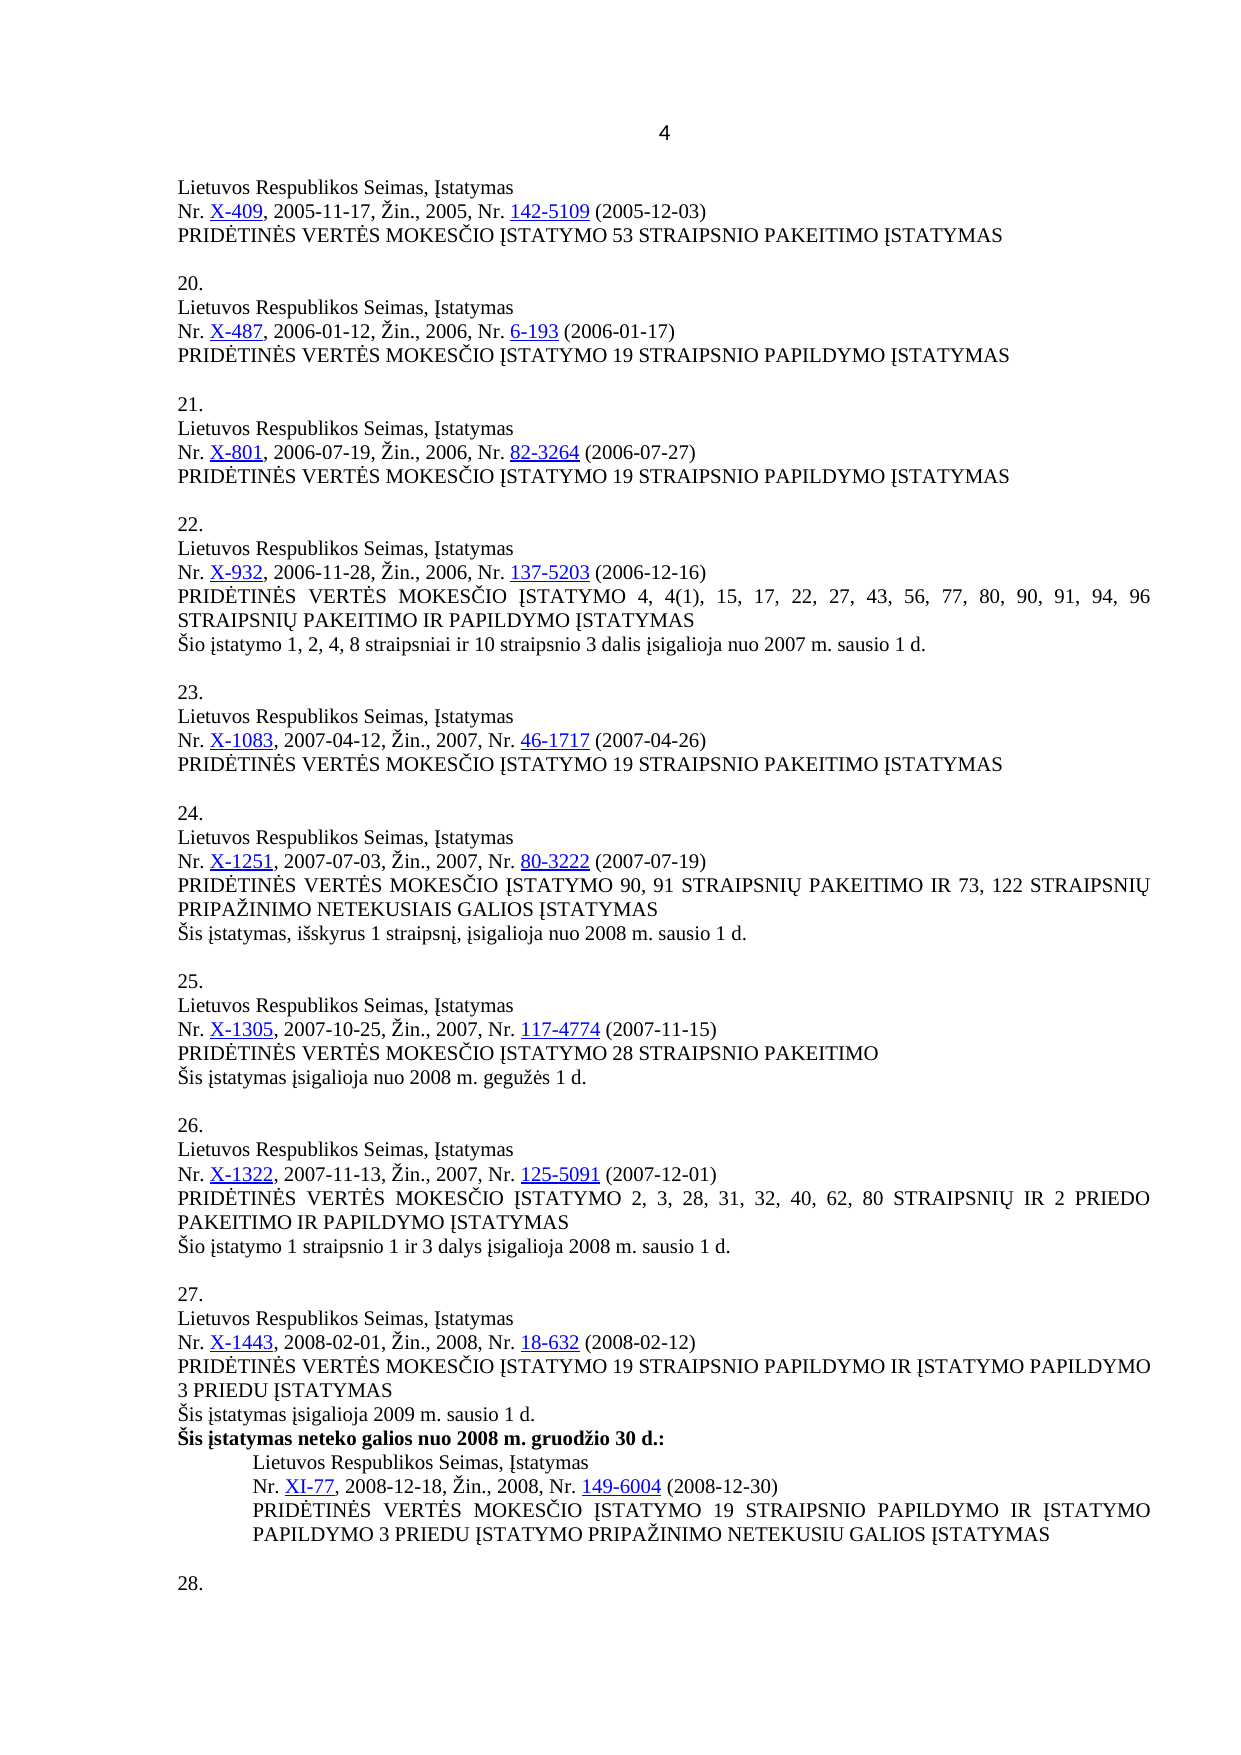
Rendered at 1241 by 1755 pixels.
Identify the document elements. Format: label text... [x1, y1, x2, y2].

text PRIDĖTINĖS VERTĖS MOKESČIO ĮSTATYMO 19 STRAIPSNIO PAPILDYMO IR ĮSTATYMO PAPILDYMO 3 PRIEDU ĮSTATYMAS [177, 1354, 1152, 1402]
text 22. [177, 512, 1152, 536]
text 23. [177, 680, 1152, 704]
text PRIDĖTINĖS VERTĖS MOKESČIO ĮSTATYMO 4, 4(1), 15, 17, 22, 27, 43, 56, 77, 80, 90, 91, 94, 96 STRAIPSNIŲ PAKEITIMO IR PAPILDYMO ĮSTATYMAS [177, 584, 1152, 632]
text Nr. X-932, 2006-11-28, Žin., 2006, Nr. 137-5203 (2006-12-16) [177, 560, 1152, 584]
text 24. [177, 801, 1152, 824]
text 25. [177, 969, 1152, 993]
text PRIDĖTINĖS VERTĖS MOKESČIO ĮSTATYMO 19 STRAIPSNIO PAPILDYMO ĮSTATYMAS [177, 464, 1152, 488]
text Lietuvos Respublikos Seimas, Įstatymas [177, 1450, 1152, 1474]
text Šis įstatymas neteko galios nuo 2008 m. gruodžio 30 d.: [177, 1426, 1152, 1450]
text Šio įstatymo 1, 2, 4, 8 straipsniai ir 10 straipsnio 3 dalis įsigalioja nuo 2007 m. sausio 1 d. [177, 632, 1152, 656]
text Nr. X-487, 2006-01-12, Žin., 2006, Nr. 6-193 (2006-01-17) [177, 319, 1152, 343]
text Nr. X-1083, 2007-04-12, Žin., 2007, Nr. 46-1717 (2007-04-26) [177, 728, 1152, 752]
text Lietuvos Respublikos Seimas, Įstatymas [177, 175, 1152, 199]
text 21. [177, 391, 1152, 416]
text Lietuvos Respublikos Seimas, Įstatymas [177, 1306, 1152, 1330]
text Šio įstatymo 1 straipsnio 1 ir 3 dalys įsigalioja 2008 m. sausio 1 d. [177, 1234, 1152, 1258]
text Nr. XI-77, 2008-12-18, Žin., 2008, Nr. 149-6004 (2008-12-30) [177, 1474, 1152, 1498]
text PRIDĖTINĖS VERTĖS MOKESČIO ĮSTATYMO 90, 91 STRAIPSNIŲ PAKEITIMO IR 73, 122 STRAIPSNIŲ PRIPAŽINIMO NETEKUSIAIS GALIOS ĮSTATYMAS [177, 873, 1152, 921]
text Lietuvos Respublikos Seimas, Įstatymas [177, 704, 1152, 728]
text PRIDĖTINĖS VERTĖS MOKESČIO ĮSTATYMO 53 STRAIPSNIO PAKEITIMO ĮSTATYMAS [177, 223, 1152, 247]
text PRIDĖTINĖS VERTĖS MOKESČIO ĮSTATYMO 19 STRAIPSNIO PAKEITIMO ĮSTATYMAS [177, 752, 1152, 776]
text Lietuvos Respublikos Seimas, Įstatymas [177, 993, 1152, 1017]
text 26. [177, 1113, 1152, 1137]
text PRIDĖTINĖS VERTĖS MOKESČIO ĮSTATYMO 28 STRAIPSNIO PAKEITIMO [177, 1041, 1152, 1065]
text Nr. X-801, 2006-07-19, Žin., 2006, Nr. 82-3264 (2006-07-27) [177, 439, 1152, 464]
text 27. [177, 1282, 1152, 1306]
text PRIDĖTINĖS VERTĖS MOKESČIO ĮSTATYMO 19 STRAIPSNIO PAPILDYMO ĮSTATYMAS [177, 343, 1152, 367]
text Nr. X-409, 2005-11-17, Žin., 2005, Nr. 142-5109 (2005-12-03) [177, 199, 1152, 223]
text Nr. X-1443, 2008-02-01, Žin., 2008, Nr. 18-632 (2008-02-12) [177, 1330, 1152, 1354]
text PRIDĖTINĖS VERTĖS MOKESČIO ĮSTATYMO 2, 3, 28, 31, 32, 40, 62, 80 STRAIPSNIŲ IR 2 PRIEDO PAKEITIMO IR PAPILDYMO ĮSTATYMAS [177, 1186, 1152, 1234]
text PRIDĖTINĖS VERTĖS MOKESČIO ĮSTATYMO 19 STRAIPSNIO PAPILDYMO IR ĮSTATYMO PAPILDYMO 3 PRIEDU ĮSTATYMO PRIPAŽINIMO NETEKUSIU GALIOS ĮSTATYMAS [252, 1498, 1152, 1546]
text Lietuvos Respublikos Seimas, Įstatymas [177, 824, 1152, 849]
text Šis įstatymas įsigalioja nuo 2008 m. gegužės 1 d. [177, 1065, 1152, 1089]
text Nr. X-1305, 2007-10-25, Žin., 2007, Nr. 117-4774 (2007-11-15) [177, 1017, 1152, 1041]
text Nr. X-1322, 2007-11-13, Žin., 2007, Nr. 125-5091 (2007-12-01) [177, 1161, 1152, 1186]
text Šis įstatymas įsigalioja 2009 m. sausio 1 d. [177, 1402, 1152, 1426]
text Lietuvos Respublikos Seimas, Įstatymas [177, 295, 1152, 319]
text Šis įstatymas, išskyrus 1 straipsnį, įsigalioja nuo 2008 m. sausio 1 d. [177, 921, 1152, 945]
text 28. [177, 1571, 1152, 1594]
text Lietuvos Respublikos Seimas, Įstatymas [177, 536, 1152, 560]
text 20. [177, 271, 1152, 295]
text Lietuvos Respublikos Seimas, Įstatymas [177, 1137, 1152, 1161]
text Nr. X-1251, 2007-07-03, Žin., 2007, Nr. 80-3222 (2007-07-19) [177, 849, 1152, 873]
text Lietuvos Respublikos Seimas, Įstatymas [177, 416, 1152, 439]
